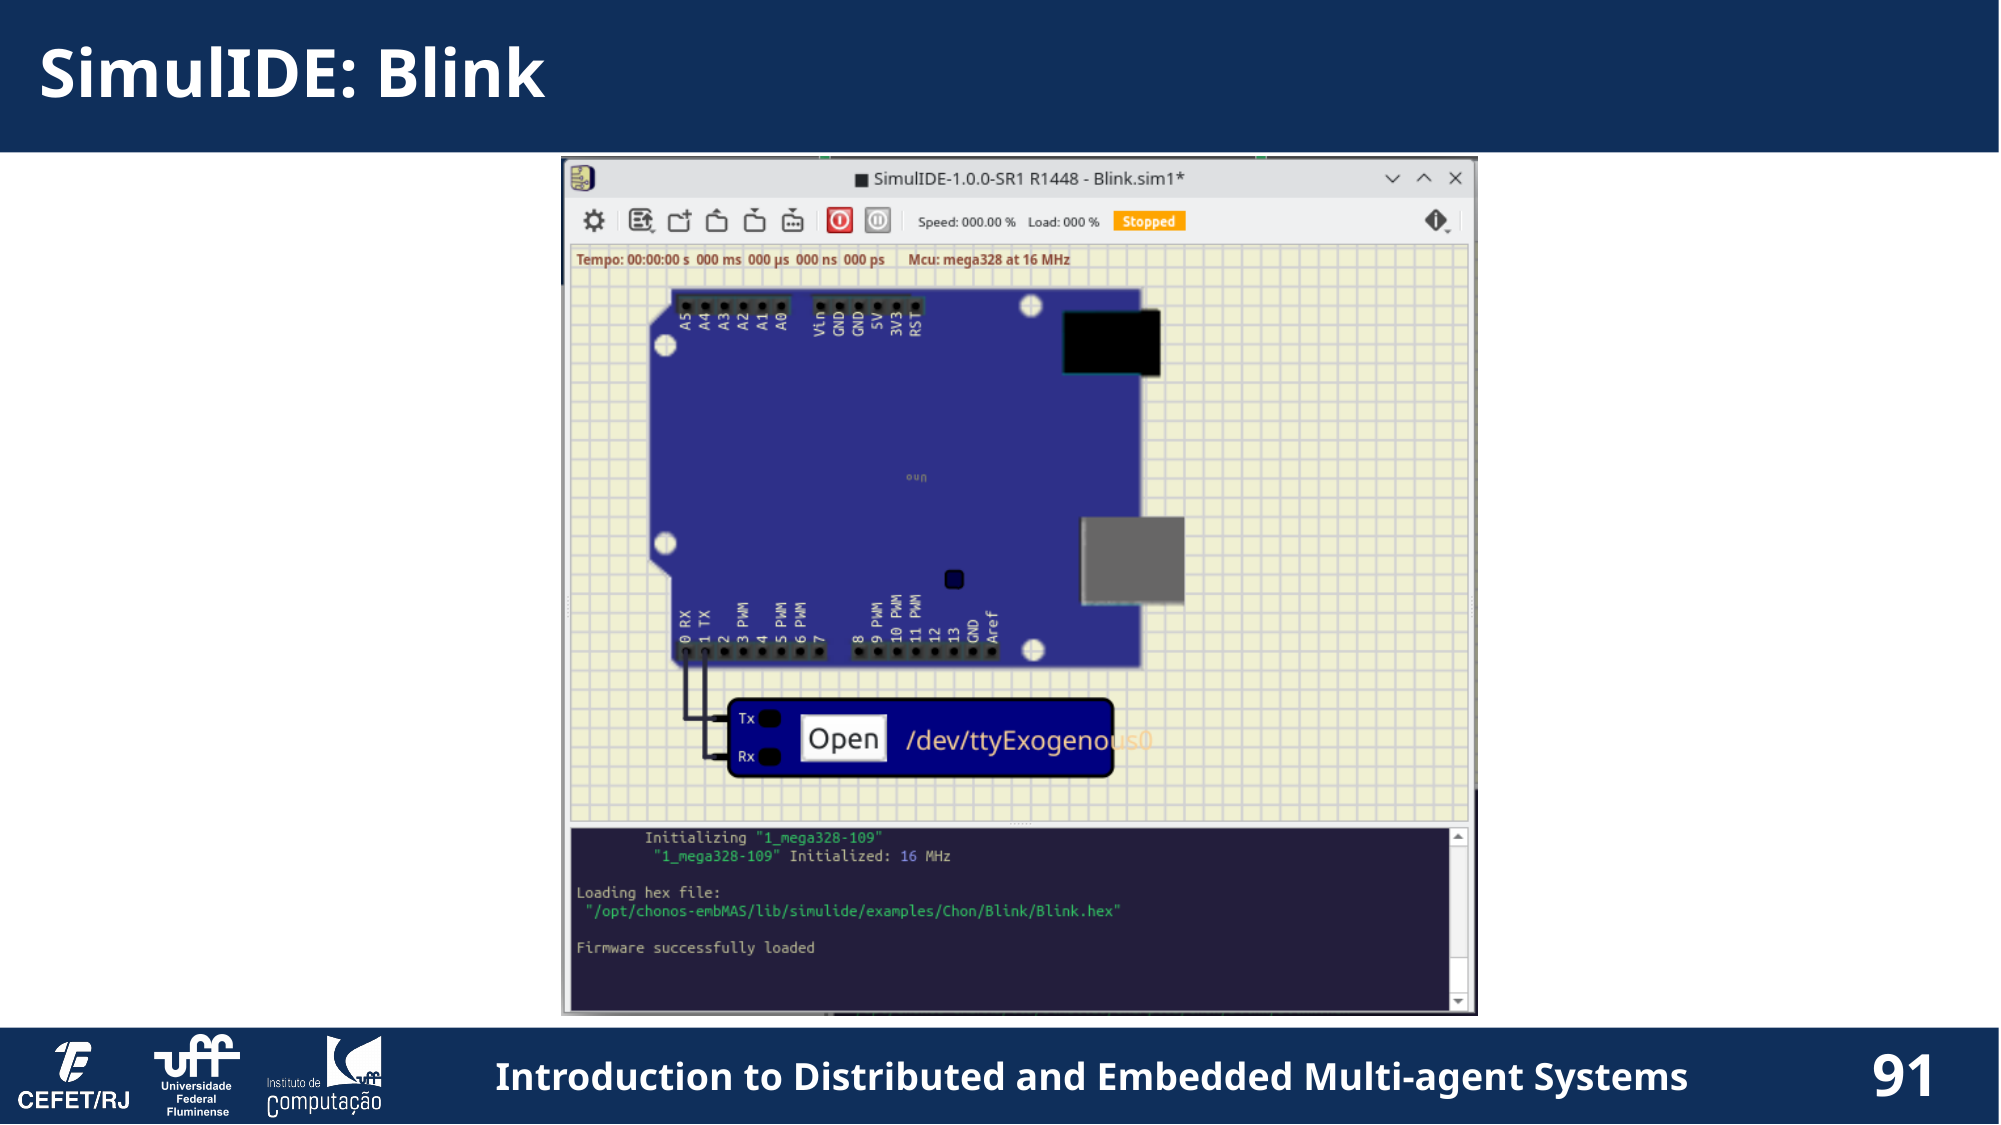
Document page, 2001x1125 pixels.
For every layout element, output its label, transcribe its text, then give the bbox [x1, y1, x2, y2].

picture [561, 156, 1478, 1016]
picture [153, 1033, 241, 1121]
picture [18, 1021, 129, 1125]
text_box SimulIDE: Blink [25, 23, 1998, 116]
picture [265, 1033, 383, 1118]
